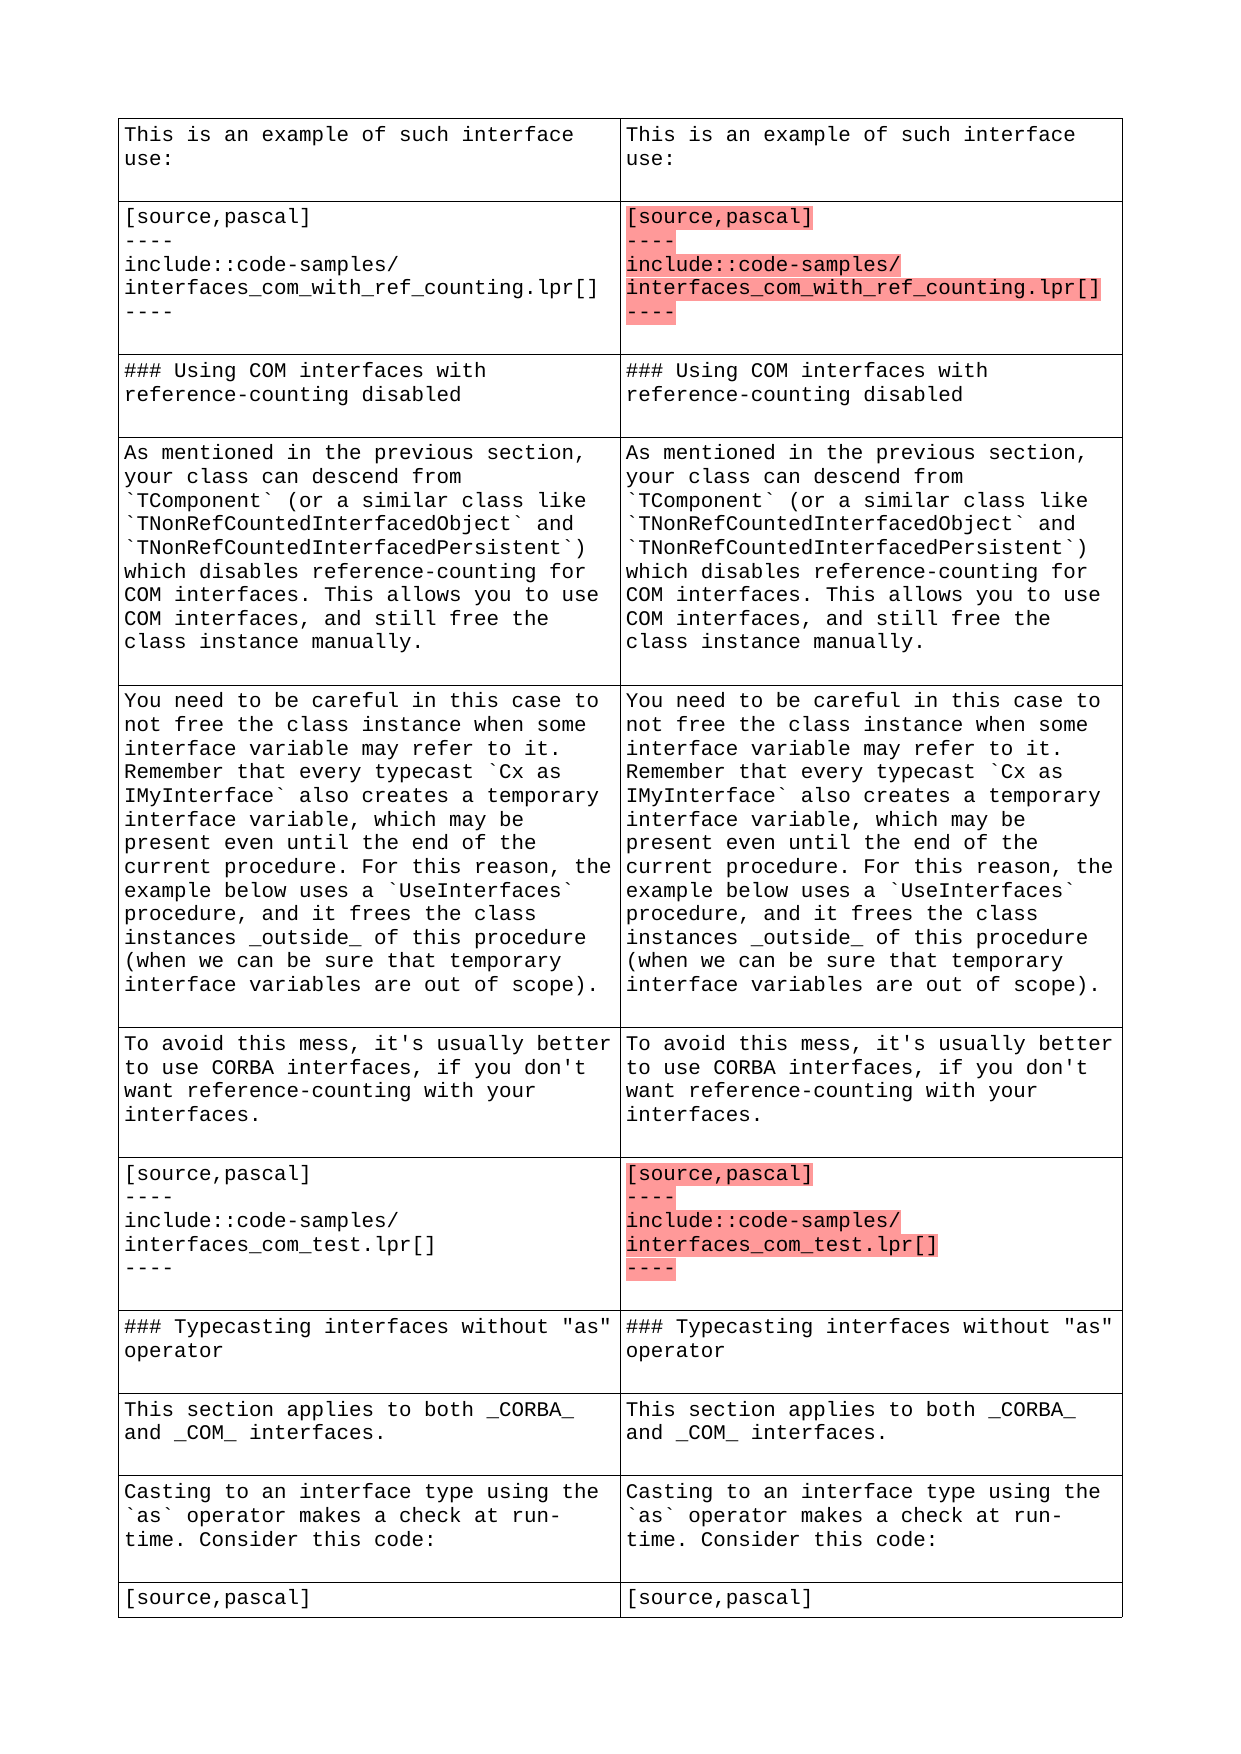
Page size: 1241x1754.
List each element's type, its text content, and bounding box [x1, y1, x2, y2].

table_cell As mentioned in the previous section, your class can descend from `TComponent` (or a similar class like `TNonRefCountedInterfacedObject` and `TNonRefCountedInterfacedPersistent`) which disables reference-counting for COM interfaces. This allows you to use COM interfaces, and still free the class instance manually. [119, 438, 620, 684]
table_cell [source,pascal] ---- include::code-samples/interfaces_com_test.lpr[] ---- [119, 1158, 620, 1310]
table_cell This section applies to both _CORBA_ and _COM_ interfaces. [621, 1394, 1122, 1475]
table_cell [source,pascal] ---- include::code-samples/interfaces_com_with_ref_counting.lpr[] ---- [621, 202, 1122, 354]
table_cell Casting to an interface type using the `as` operator makes a check at run-time. Consider this code: [621, 1476, 1122, 1582]
table_cell You need to be careful in this case to not free the class instance when some interface variable may refer to it. Remember that every typecast `Cx as IMyInterface` also creates a temporary interface variable, which may be present even until the end of the current procedure. For this reason, the example below uses a `UseInterfaces` procedure, and it frees the class instances _outside_ of this procedure (when we can be sure that temporary interface variables are out of scope). [119, 686, 620, 1027]
table_cell [source,pascal] ---- include::code-samples/interfaces_com_with_ref_counting.lpr[] ---- [119, 202, 620, 354]
table_cell As mentioned in the previous section, your class can descend from `TComponent` (or a similar class like `TNonRefCountedInterfacedObject` and `TNonRefCountedInterfacedPersistent`) which disables reference-counting for COM interfaces. This allows you to use COM interfaces, and still free the class instance manually. [621, 438, 1122, 684]
table_cell ### Typecasting interfaces without "as" operator [119, 1311, 620, 1393]
table_cell This is an example of such interface use: [119, 119, 620, 201]
table_cell ### Typecasting interfaces without "as" operator [621, 1311, 1122, 1393]
table_cell ### Using COM interfaces with reference-counting disabled [119, 355, 620, 437]
table_cell To avoid this mess, it's usually better to use CORBA interfaces, if you don't want reference-counting with your interfaces. [621, 1028, 1122, 1157]
table_cell To avoid this mess, it's usually better to use CORBA interfaces, if you don't want reference-counting with your interfaces. [119, 1028, 620, 1157]
table_cell [source,pascal] [621, 1583, 1122, 1617]
table_cell This section applies to both _CORBA_ and _COM_ interfaces. [119, 1394, 620, 1475]
table_cell This is an example of such interface use: [621, 119, 1122, 201]
table_cell [source,pascal] [119, 1583, 620, 1617]
table_cell You need to be careful in this case to not free the class instance when some interface variable may refer to it. Remember that every typecast `Cx as IMyInterface` also creates a temporary interface variable, which may be present even until the end of the current procedure. For this reason, the example below uses a `UseInterfaces` procedure, and it frees the class instances _outside_ of this procedure (when we can be sure that temporary interface variables are out of scope). [621, 686, 1122, 1027]
table_cell ### Using COM interfaces with reference-counting disabled [621, 355, 1122, 437]
table_cell Casting to an interface type using the `as` operator makes a check at run-time. Consider this code: [119, 1476, 620, 1582]
table_cell [source,pascal] ---- include::code-samples/interfaces_com_test.lpr[] ---- [621, 1158, 1122, 1310]
